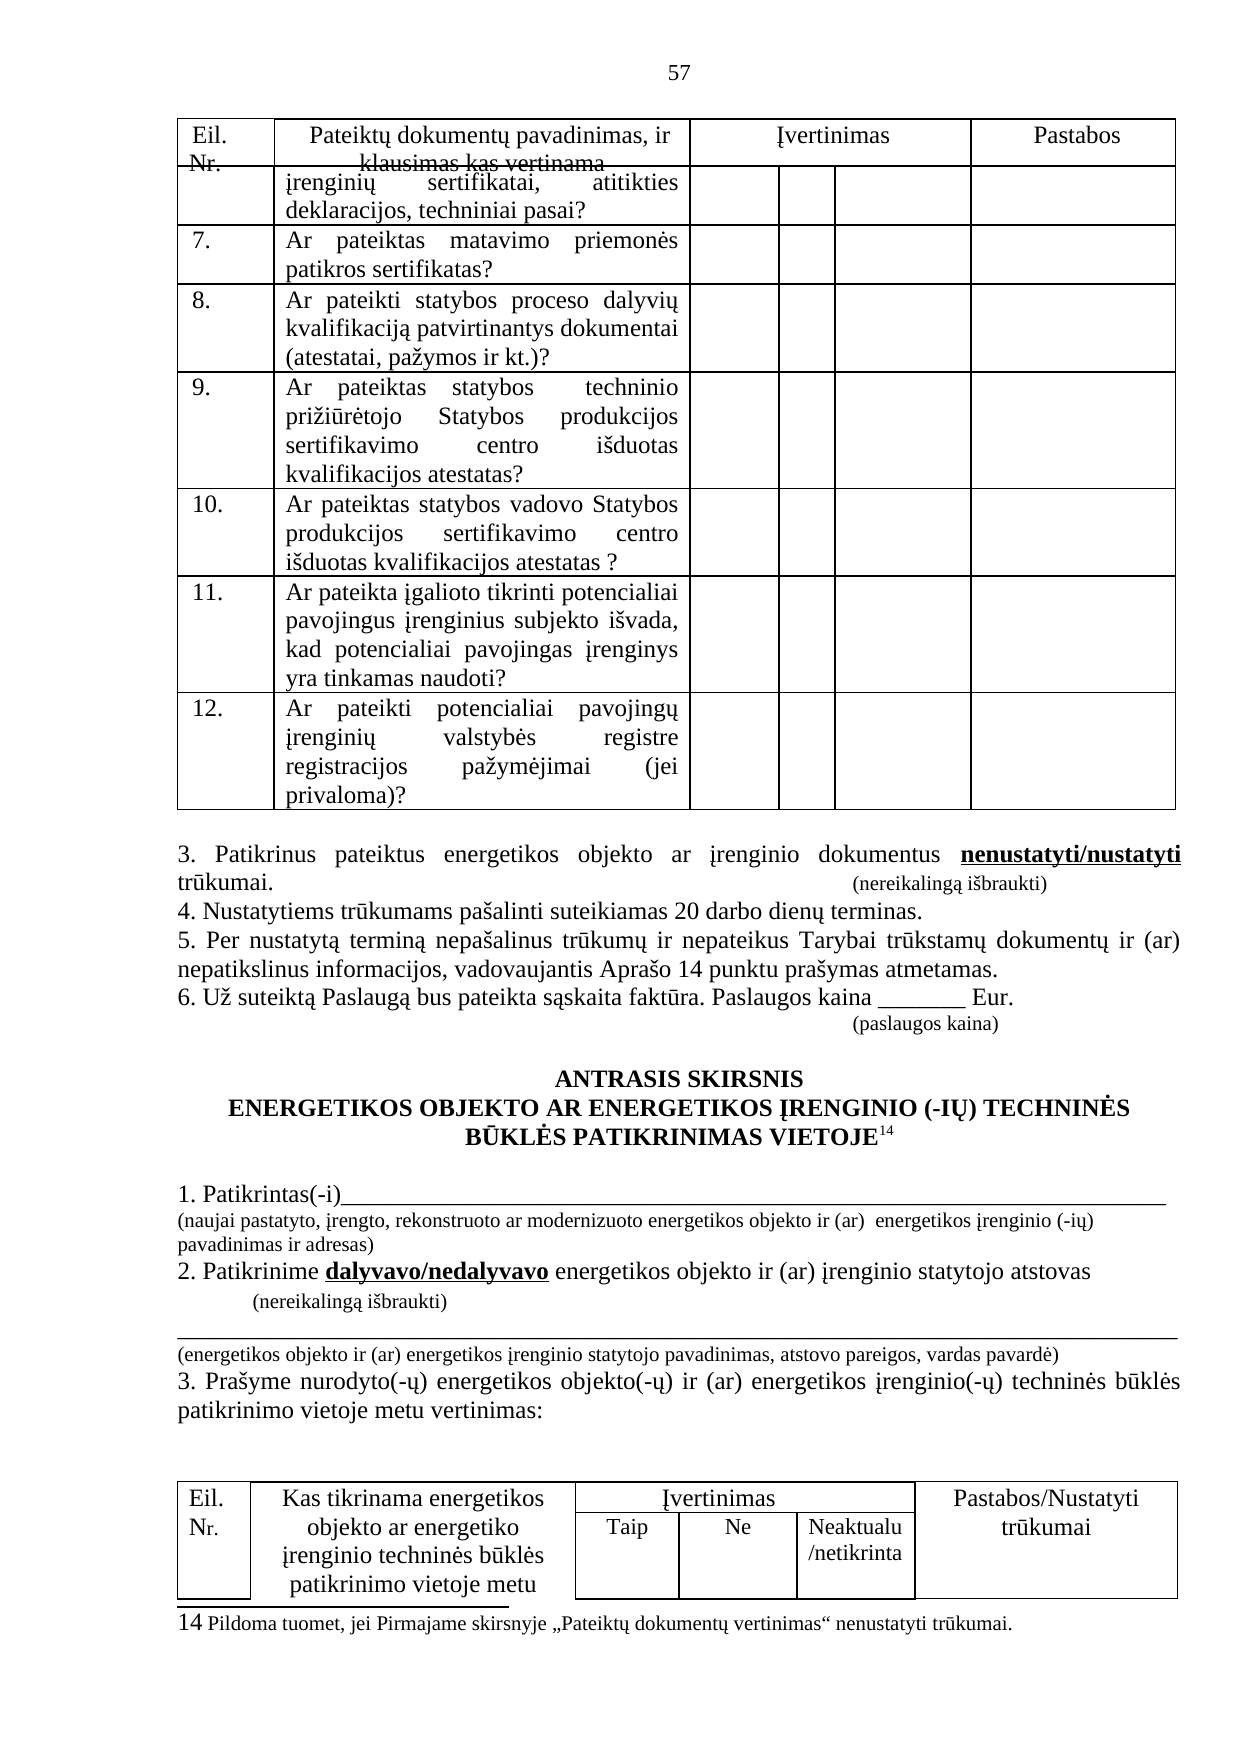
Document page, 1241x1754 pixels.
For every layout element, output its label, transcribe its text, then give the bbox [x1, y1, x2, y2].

table_cell [836, 373, 970, 487]
table_cell [780, 285, 834, 371]
table_cell [972, 226, 1175, 283]
text 2. Patikrinime dalyvavo/nedalyvavo energetikos objekto ir (ar) įrenginio statytojo atstovas [177, 1256, 1181, 1285]
table_cell [972, 489, 1175, 575]
table_cell Taip [576, 1513, 678, 1598]
table_header Eil. Nr. [178, 1482, 250, 1598]
table_cell [780, 577, 834, 692]
table_cell [178, 167, 273, 224]
table_cell [780, 226, 834, 283]
table_cell 11. [178, 577, 273, 692]
table_cell 7. [178, 226, 273, 283]
text 6. Už suteiktą Paslaugą bus pateikta sąskaita faktūra. Paslaugos kaina _______ Eur. [177, 982, 1181, 1011]
table_header Kas tikrinama energetikos objekto ar energetiko įrenginio techninės būklės patikrinimo vietoje metu [251, 1483, 575, 1598]
text 4. Nustatytiems trūkumams pašalinti suteikiamas 20 darbo dienų terminas. [177, 896, 1181, 925]
table_cell 9. [178, 373, 273, 487]
table_header Pastabos [972, 120, 1175, 165]
table_cell Ar pateikti potencialiai pavojingų įrenginių valstybės registre registracijos pažymėjimai (jei privaloma)? [275, 693, 689, 808]
text 3. Prašyme nurodyto(-ų) energetikos objekto(-ų) ir (ar) energetikos įrenginio(-ų) techninės būklės patikrinimo vietoje metu vertinimas: [177, 1366, 1181, 1424]
table_cell [691, 577, 778, 692]
table_cell [836, 285, 970, 371]
table_cell [972, 167, 1175, 224]
table_cell [972, 693, 1175, 808]
text 5. Per nustatytą terminą nepašalinus trūkumų ir nepateikus Tarybai trūkstamų dokumentų ir (ar) nepatikslinus informacijos, vadovaujantis Aprašo 14 punktu prašymas atmetamas. [177, 925, 1181, 982]
text (paslaugos kaina) [717, 1011, 1181, 1035]
table_header Įvertinimas [576, 1483, 914, 1512]
table_cell [691, 285, 778, 371]
text 1. Patikrintas(-i)__________________________________________________________________ [177, 1179, 1181, 1208]
table_cell 12. [178, 693, 273, 808]
table_cell [780, 489, 834, 575]
table_cell [836, 167, 970, 224]
table_cell įrenginių sertifikatai, atitikties deklaracijos, techniniai pasai? [275, 167, 689, 224]
table_header Pastabos/Nustatyti trūkumai [916, 1482, 1177, 1598]
text ANTRASIS SKIRSNIS [177, 1064, 1181, 1093]
table_cell 10. [178, 489, 273, 575]
table_cell [780, 373, 834, 487]
table_cell [691, 489, 778, 575]
text Pildoma tuomet, jei Pirmajame skirsnyje „Pateiktų dokumentų vertinimas“ nenustatyti trūkumai. [177, 1607, 1181, 1636]
table_cell [691, 167, 778, 224]
table_header Įvertinimas [691, 120, 970, 165]
table_cell Ne [680, 1513, 796, 1598]
table_cell [972, 577, 1175, 692]
table_cell [836, 489, 970, 575]
table_cell Ar pateikta įgalioto tikrinti potencialiai pavojingus įrenginius subjekto išvada, kad potencialiai pavojingas įrenginys yra tinkamas naudoti? [275, 577, 689, 692]
table_cell Ar pateiktas matavimo priemonės patikros sertifikatas? [275, 226, 689, 283]
table_cell [836, 577, 970, 692]
table_cell [972, 285, 1175, 371]
text (nereikalingą išbraukti) ________________________________________________________________________________(energetikos objekto ir (ar) energetikos įrenginio statytojo pavadinimas, atstovo pareigos, vardas pavardė) [177, 1285, 1181, 1366]
table_cell [780, 693, 834, 808]
table_cell [691, 373, 778, 487]
table_cell Ar pateiktas statybos vadovo Statybos produkcijos sertifikavimo centro išduotas kvalifikacijos atestatas ? [275, 489, 689, 575]
table_cell [836, 693, 970, 808]
table_cell Ar pateikti statybos proceso dalyvių kvalifikaciją patvirtinantys dokumentai (atestatai, pažymos ir kt.)? [275, 285, 689, 371]
table_cell Neaktualu /netikrinta [798, 1513, 914, 1598]
table_header Eil. Nr. [178, 119, 274, 165]
text (naujai pastatyto, įrengto, rekonstruoto ar modernizuoto energetikos objekto ir (ar) energetikos įrenginio (-ių) pavadinimas ir adresas) [177, 1208, 1181, 1256]
table_cell [972, 373, 1175, 487]
table_cell 8. [178, 285, 273, 371]
table_cell Ar pateiktas statybos techninio prižiūrėtojo Statybos produkcijos sertifikavimo centro išduotas kvalifikacijos atestatas? [275, 373, 689, 487]
table_cell [780, 167, 834, 224]
table_cell [691, 693, 778, 808]
table_cell [691, 226, 778, 283]
text 3. Patikrinus pateiktus energetikos objekto ar įrenginio dokumentus nenustatyti/nustatyti trūkumai. (nereikalingą išbraukti) [177, 839, 1181, 896]
table_header Pateiktų dokumentų pavadinimas, ir klausimas kas vertinama [275, 120, 689, 165]
table_cell [836, 226, 970, 283]
text ENERGETIKOS OBJEKTO AR ENERGETIKOS ĮRENGINIO (-IŲ) TECHNINĖS BŪKLĖS PATIKRINIMAS VIETOJE [177, 1093, 1181, 1150]
